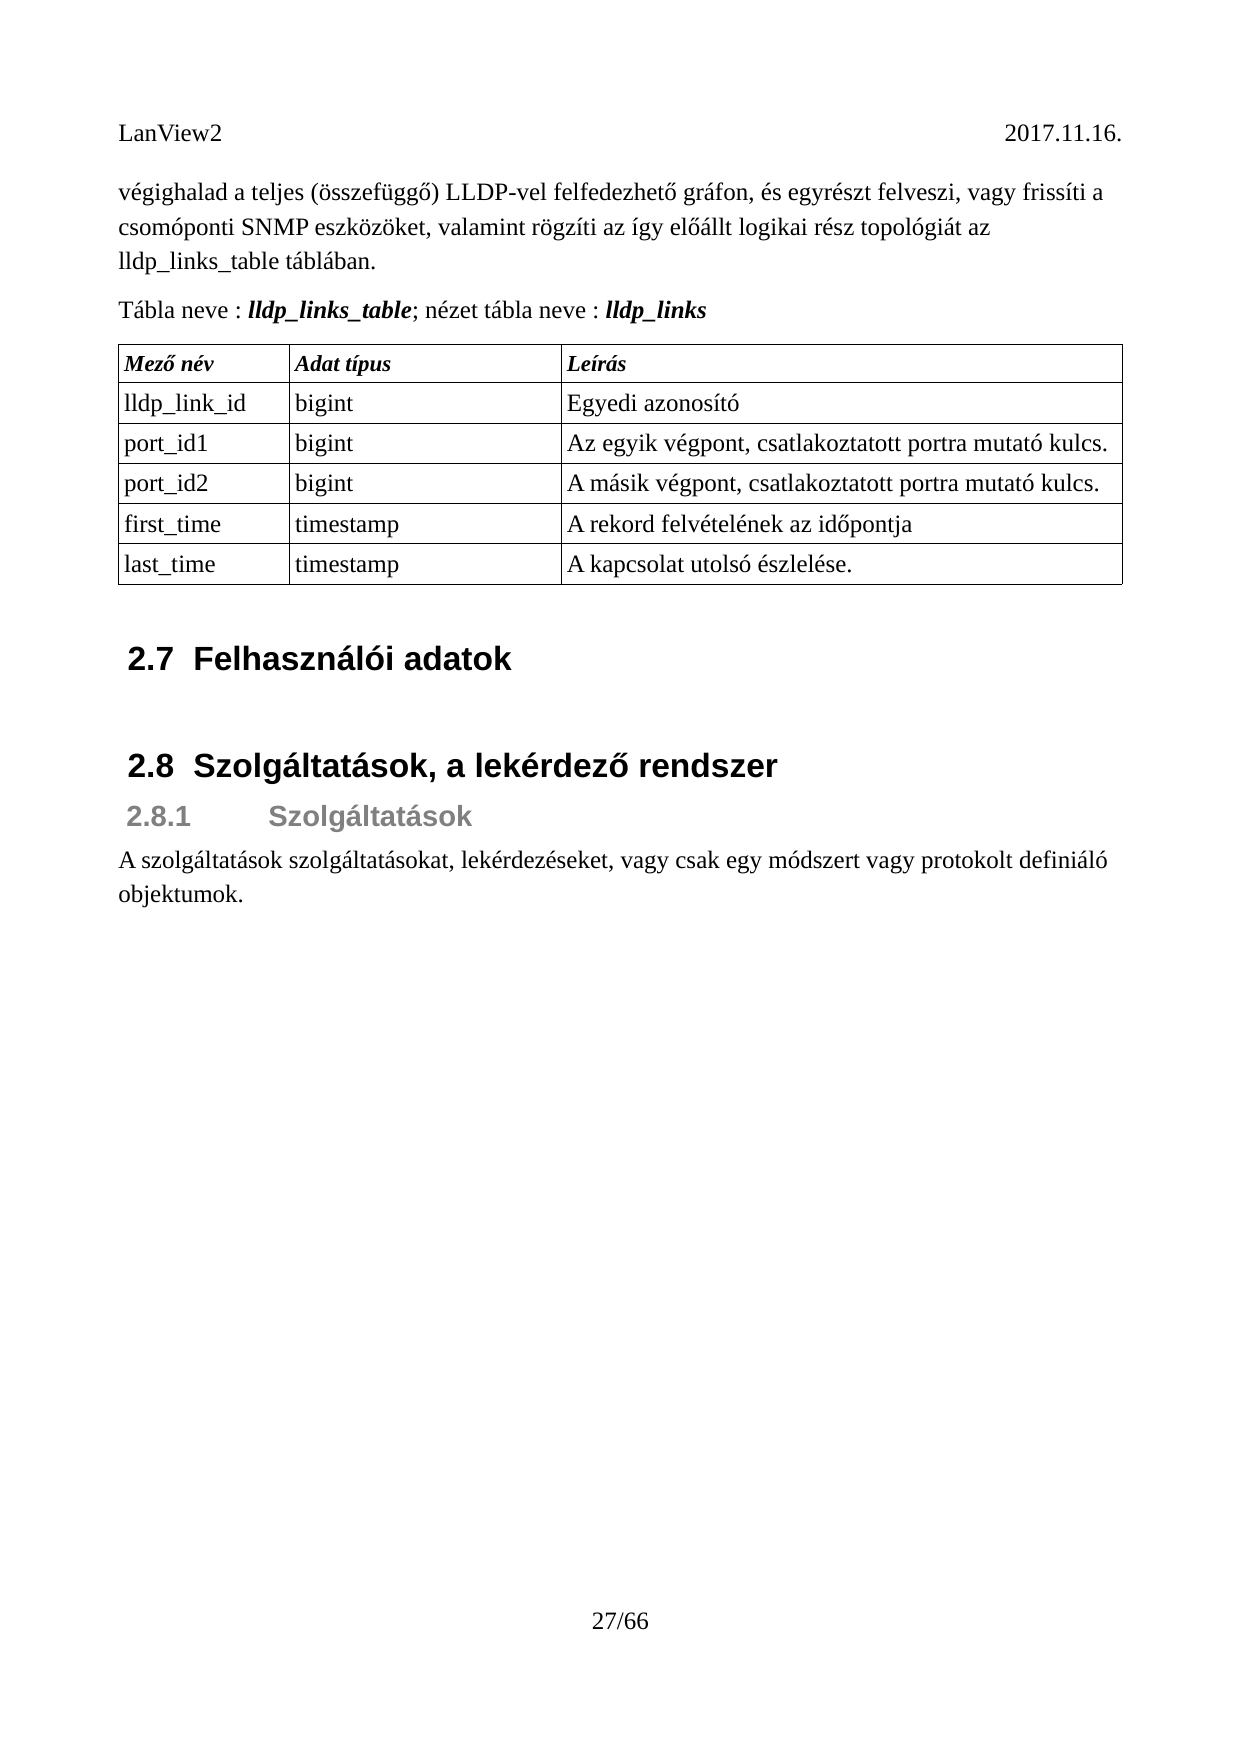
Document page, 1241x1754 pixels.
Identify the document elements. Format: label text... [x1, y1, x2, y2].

table_cell timestamp [290, 504, 561, 543]
table_header Mező név [119, 345, 289, 382]
table_cell Az egyik végpont, csatlakoztatott portra mutató kulcs. [562, 424, 1122, 463]
table_cell bigint [290, 424, 561, 463]
table_cell bigint [290, 383, 561, 422]
table_cell A rekord felvételének az időpontja [562, 504, 1122, 543]
subtitle Szolgáltatások [118, 799, 1122, 832]
table_cell Egyedi azonosító [562, 383, 1122, 422]
text Tábla neve : lldp_links_table; nézet tábla neve : lldp_links [118, 295, 1122, 324]
table_cell bigint [290, 464, 561, 503]
table_cell A másik végpont, csatlakoztatott portra mutató kulcs. [562, 464, 1122, 503]
table_cell port_id2 [119, 464, 289, 503]
text végighalad a teljes (összefüggő) LLDP-vel felfedezhető gráfon, és egyrészt felveszi, vagy frissíti a csomóponti SNMP eszközöket, valamint rögzíti az így előállt logikai rész topológiát az lldp_links_table táblában. [118, 177, 1122, 275]
subtitle Felhasználói adatok [118, 639, 1122, 678]
table_cell first_time [119, 504, 289, 543]
table_cell timestamp [290, 544, 561, 584]
table_cell last_time [119, 544, 289, 584]
table_header Leírás [562, 345, 1122, 382]
table_header Adat típus [290, 345, 561, 382]
subtitle Szolgáltatások, a lekérdező rendszer [118, 746, 1122, 784]
text A szolgáltatások szolgáltatásokat, lekérdezéseket, vagy csak egy módszert vagy protokolt definiáló objektumok. [118, 845, 1122, 908]
table_cell lldp_link_id [119, 383, 289, 422]
table_cell A kapcsolat utolsó észlelése. [562, 544, 1122, 584]
table_cell port_id1 [119, 424, 289, 463]
